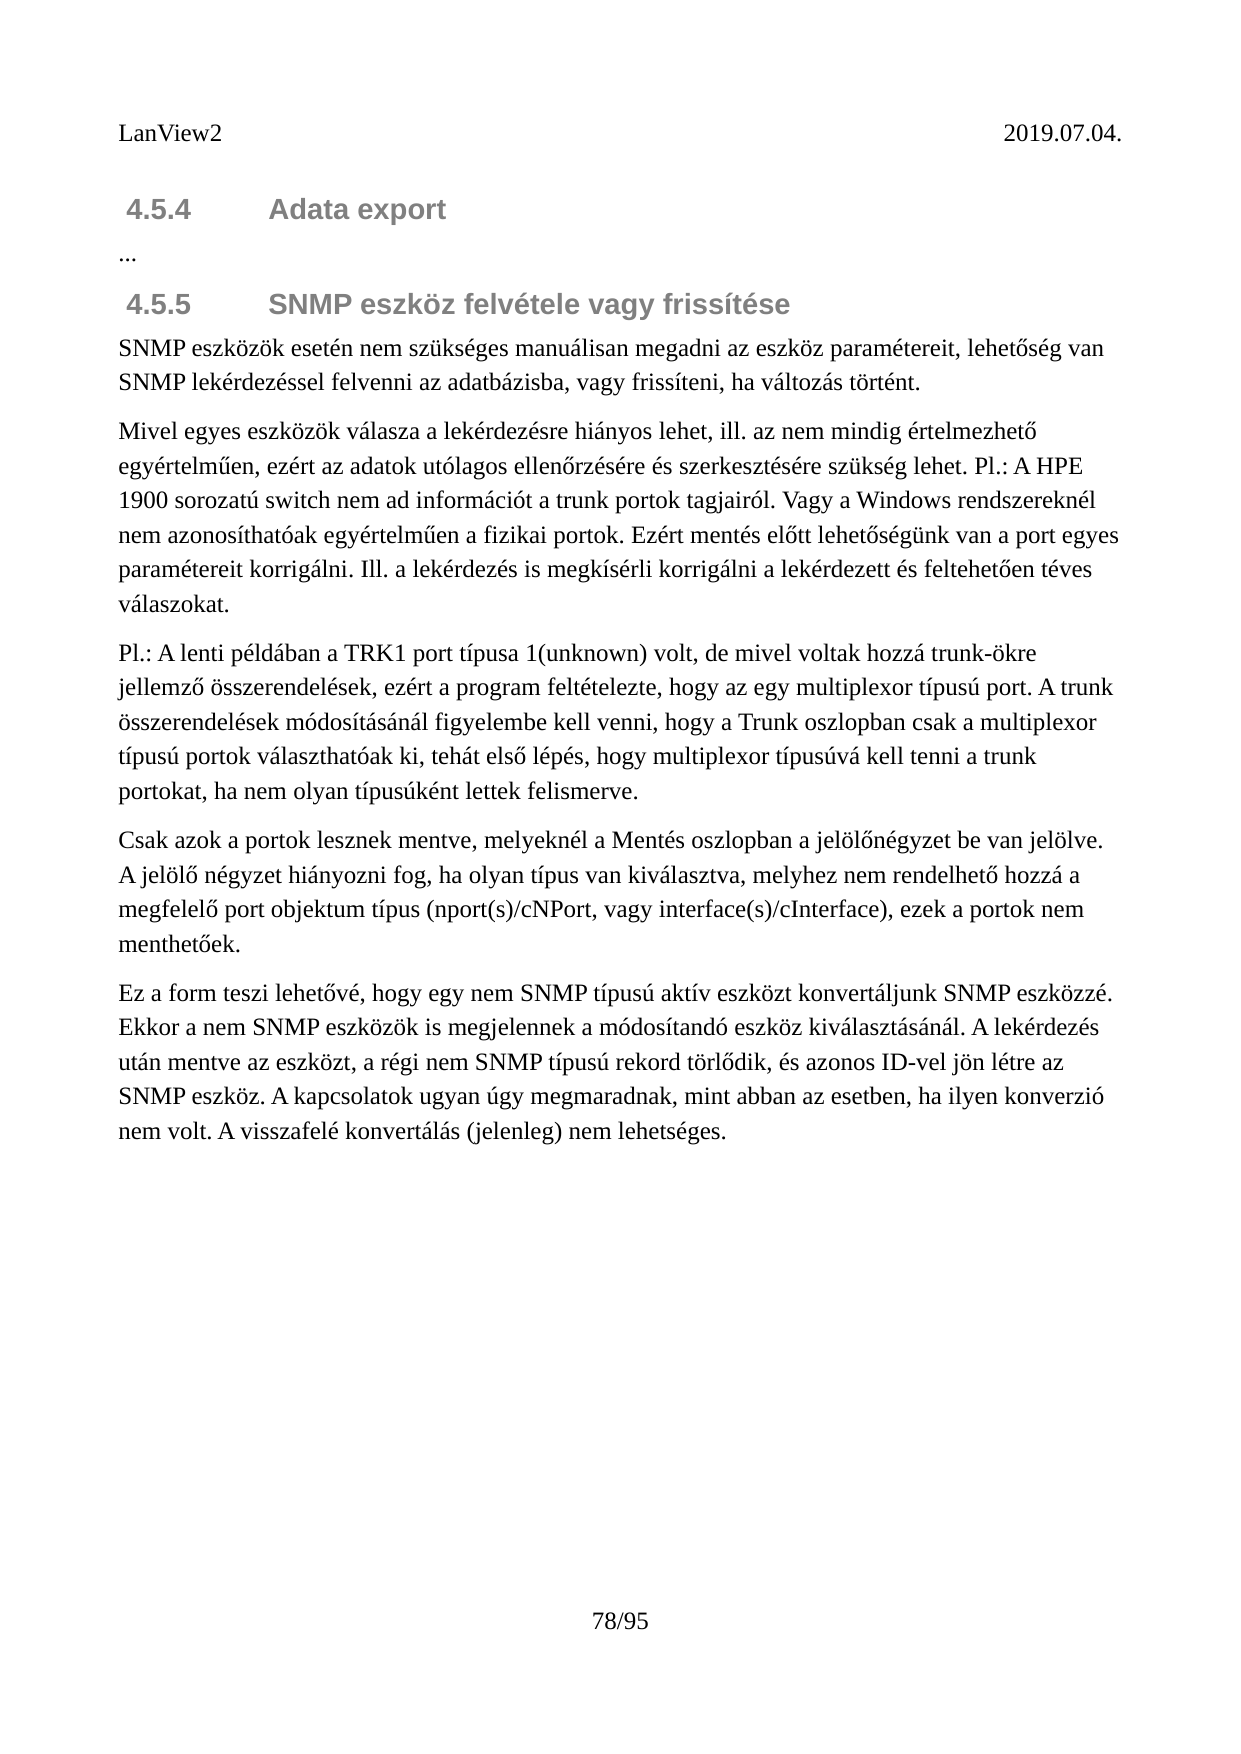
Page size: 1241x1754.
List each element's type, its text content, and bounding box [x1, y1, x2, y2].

text ... [118, 238, 1122, 266]
subtitle SNMP eszköz felvétele vagy frissítése [118, 287, 1122, 320]
text SNMP eszközök esetén nem szükséges manuálisan megadni az eszköz paramétereit, lehetőség van SNMP lekérdezéssel felvenni az adatbázisba, vagy frissíteni, ha változás történt. [118, 333, 1122, 396]
text Ez a form teszi lehetővé, hogy egy nem SNMP típusú aktív eszközt konvertáljunk SNMP eszközzé. Ekkor a nem SNMP eszközök is megjelennek a módosítandó eszköz kiválasztásánál. A lekérdezés után mentve az eszközt, a régi nem SNMP típusú rekord törlődik, és azonos ID-vel jön létre az SNMP eszköz. A kapcsolatok ugyan úgy megmaradnak, mint abban az esetben, ha ilyen konverzió nem volt. A visszafelé konvertálás (jelenleg) nem lehetséges. [118, 978, 1122, 1144]
text Pl.: A lenti példában a TRK1 port típusa 1(unknown) volt, de mivel voltak hozzá trunk-ökre jellemző összerendelések, ezért a program feltételezte, hogy az egy multiplexor típusú port. A trunk összerendelések módosításánál figyelembe kell venni, hogy a Trunk oszlopban csak a multiplexor típusú portok választhatóak ki, tehát első lépés, hogy multiplexor típusúvá kell tenni a trunk portokat, ha nem olyan típusúként lettek felismerve. [118, 638, 1122, 805]
text Csak azok a portok lesznek mentve, melyeknél a Mentés oszlopban a jelölőnégyzet be van jelölve. A jelölő négyzet hiányozni fog, ha olyan típus van kiválasztva, melyhez nem rendelhető hozzá a megfelelő port objektum típus (nport(s)/cNPort, vagy interface(s)/cInterface), ezek a portok nem menthetőek. [118, 825, 1122, 957]
subtitle Adata export [118, 192, 1122, 225]
text Mivel egyes eszközök válasza a lekérdezésre hiányos lehet, ill. az nem mindig értelmezhető egyértelműen, ezért az adatok utólagos ellenőrzésére és szerkesztésére szükség lehet. Pl.: A HPE 1900 sorozatú switch nem ad információt a trunk portok tagjairól. Vagy a Windows rendszereknél nem azonosíthatóak egyértelműen a fizikai portok. Ezért mentés előtt lehetőségünk van a port egyes paramétereit korrigálni. Ill. a lekérdezés is megkísérli korrigálni a lekérdezett és feltehetően téves válaszokat. [118, 416, 1122, 617]
